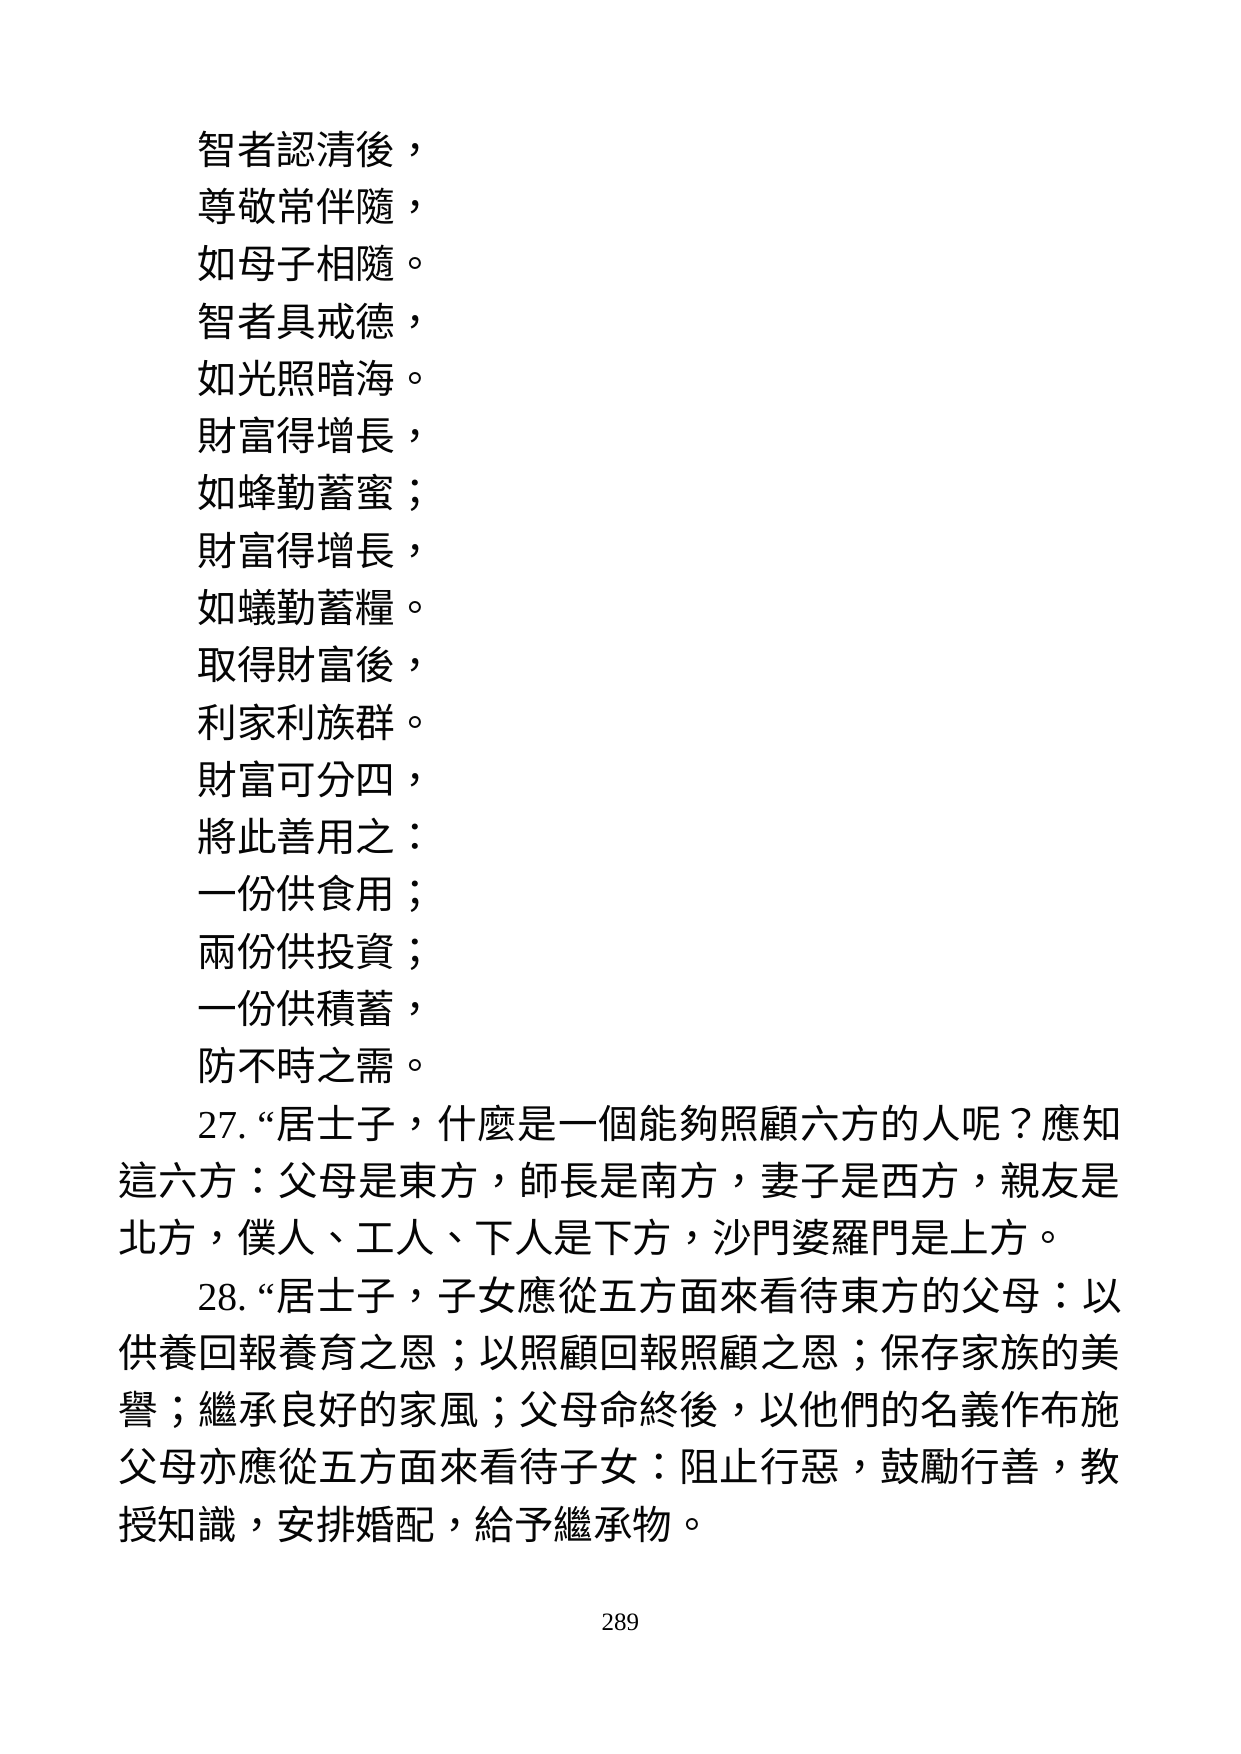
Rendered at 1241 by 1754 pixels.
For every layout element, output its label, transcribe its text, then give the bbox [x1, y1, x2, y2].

text 防不時之需。 [118, 1035, 1122, 1092]
text 財富可分四， [118, 748, 1122, 806]
text 如母子相隨。 [118, 233, 1122, 290]
text 財富得增長， [118, 404, 1122, 462]
text 如蟻勤蓄糧。 [118, 576, 1122, 634]
text 利家利族群。 [118, 691, 1122, 748]
text 將此善用之： [118, 806, 1122, 863]
text 一份供積蓄， [118, 977, 1122, 1035]
text 智者認清後， [118, 118, 1122, 175]
text 兩份供投資； [118, 920, 1122, 977]
text 如光照暗海。 [118, 347, 1122, 404]
text 財富得增長， [118, 519, 1122, 576]
text 尊敬常伴隨， [118, 175, 1122, 233]
text 智者具戒德， [118, 290, 1122, 347]
text 27. “居士子，什麼是一個能夠照顧六方的人呢？應知這六方：父母是東方，師長是南方，妻子是西方，親友是北方，僕人、工人、下人是下方，沙門婆羅門是上方。 [118, 1092, 1122, 1264]
text 一份供食用； [118, 863, 1122, 920]
text 取得財富後， [118, 634, 1122, 691]
text 如蜂勤蓄蜜； [118, 462, 1122, 519]
text 28. “居士子，子女應從五方面來看待東方的父母：以供養回報養育之恩；以照顧回報照顧之恩；保存家族的美譽；繼承良好的家風；父母命終後，以他們的名義作布施。父母亦應從五方面來看待子女：阻止行惡，鼓勵行善，教授知識，安排婚配，給予繼承物。 [118, 1264, 1122, 1550]
